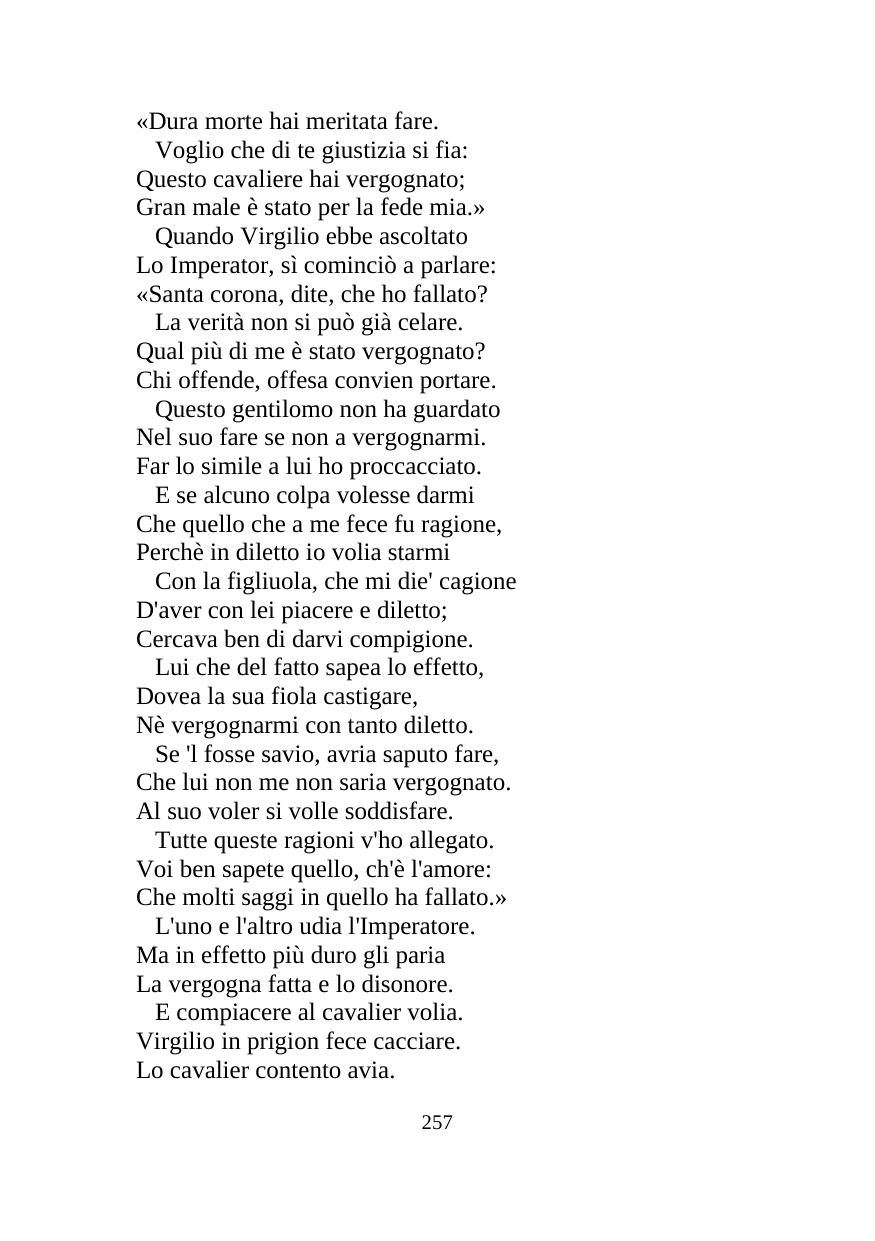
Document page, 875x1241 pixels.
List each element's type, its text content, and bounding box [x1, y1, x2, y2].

text Che lui non me non saria vergognato. [106, 767, 768, 796]
text Questo cavaliere hai vergognato; [106, 164, 768, 192]
text Cercava ben di darvi compigione. [106, 624, 768, 652]
text Virgilio in prigion fece cacciare. [106, 1026, 768, 1055]
text Voi ben sapete quello, ch'è l'amore: [106, 854, 768, 882]
text Gran male è stato per la fede mia.» [106, 192, 768, 221]
text Tutte queste ragioni v'ho allegato. [125, 825, 768, 854]
text Nel suo fare se non a vergognarmi. [106, 422, 768, 451]
text L'uno e l'altro udia l'Imperatore. [125, 911, 768, 940]
text Che molti saggi in quello ha fallato.» [106, 882, 768, 911]
text «Santa corona, dite, che ho fallato? [106, 279, 768, 307]
text Al suo voler si volle soddisfare. [106, 796, 768, 825]
text Ma in effetto più duro gli paria [106, 940, 768, 969]
text Dovea la sua fiola castigare, [106, 681, 768, 710]
text Se 'l fosse savio, avria saputo fare, [125, 739, 768, 767]
text Lo cavalier contento avia. [106, 1055, 768, 1084]
text E se alcuno colpa volesse darmi [125, 480, 768, 509]
text Voglio che di te giustizia si fia: [125, 135, 768, 164]
text Far lo simile a lui ho proccacciato. [106, 451, 768, 480]
text «Dura morte hai meritata fare. [106, 106, 768, 135]
text D'aver con lei piacere e diletto; [106, 595, 768, 624]
text Questo gentilomo non ha guardato [125, 394, 768, 422]
text Con la figliuola, che mi die' cagione [125, 566, 768, 595]
text La vergogna fatta e lo disonore. [106, 969, 768, 997]
text Perchè in diletto io volia starmi [106, 537, 768, 566]
text Chi offende, offesa convien portare. [106, 365, 768, 394]
text Qual più di me è stato vergognato? [106, 336, 768, 365]
text Che quello che a me fece fu ragione, [106, 509, 768, 537]
text Lui che del fatto sapea lo effetto, [125, 652, 768, 681]
text La verità non si può già celare. [125, 307, 768, 336]
text Quando Virgilio ebbe ascoltato [125, 221, 768, 250]
text Lo Imperator, sì cominciò a parlare: [106, 250, 768, 279]
text Nè vergognarmi con tanto diletto. [106, 710, 768, 739]
text E compiacere al cavalier volia. [125, 997, 768, 1026]
